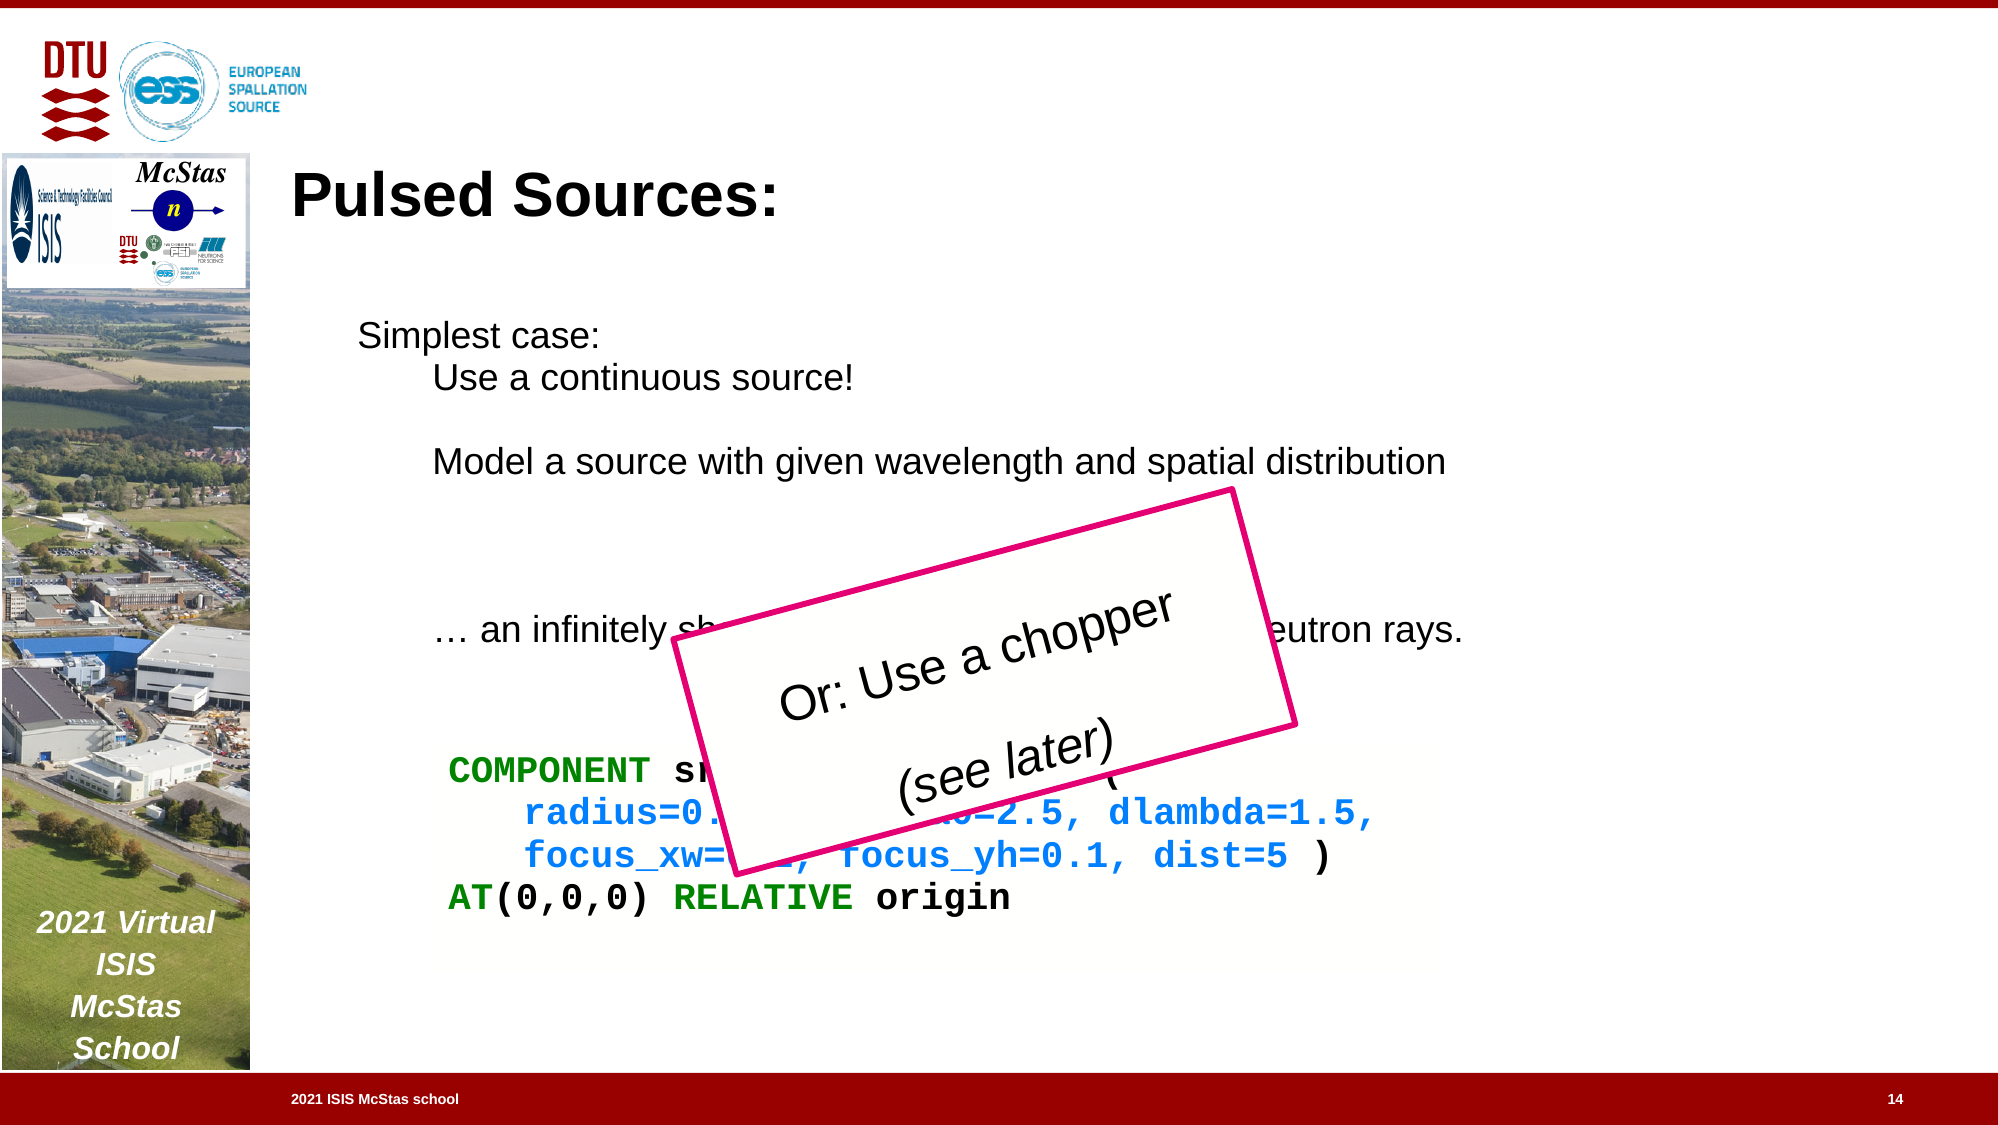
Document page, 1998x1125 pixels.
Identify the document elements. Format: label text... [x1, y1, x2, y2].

title Pulsed Sources: [291, 69, 1819, 230]
text_box COMPONENT src = Source_simple( radius=0.05, lambda0=2.5, dlambda=1.5, focus_xw=0.1, focus_yh=0.1, dist=5 ) AT(0,0,0) RELATIVE origin [433, 743, 1441, 971]
picture [119, 41, 307, 142]
picture [2, 153, 250, 1070]
text_box Or: Use a chopper (see later) [673, 488, 1296, 875]
text_box Simplest case: Use a continuous source! Model a source with given wavelength and spatial distribution and … an infinitely short pulse length. I.e. t = 0 for all neutron rays. [342, 307, 1725, 658]
slide_number [1887, 1088, 1909, 1110]
